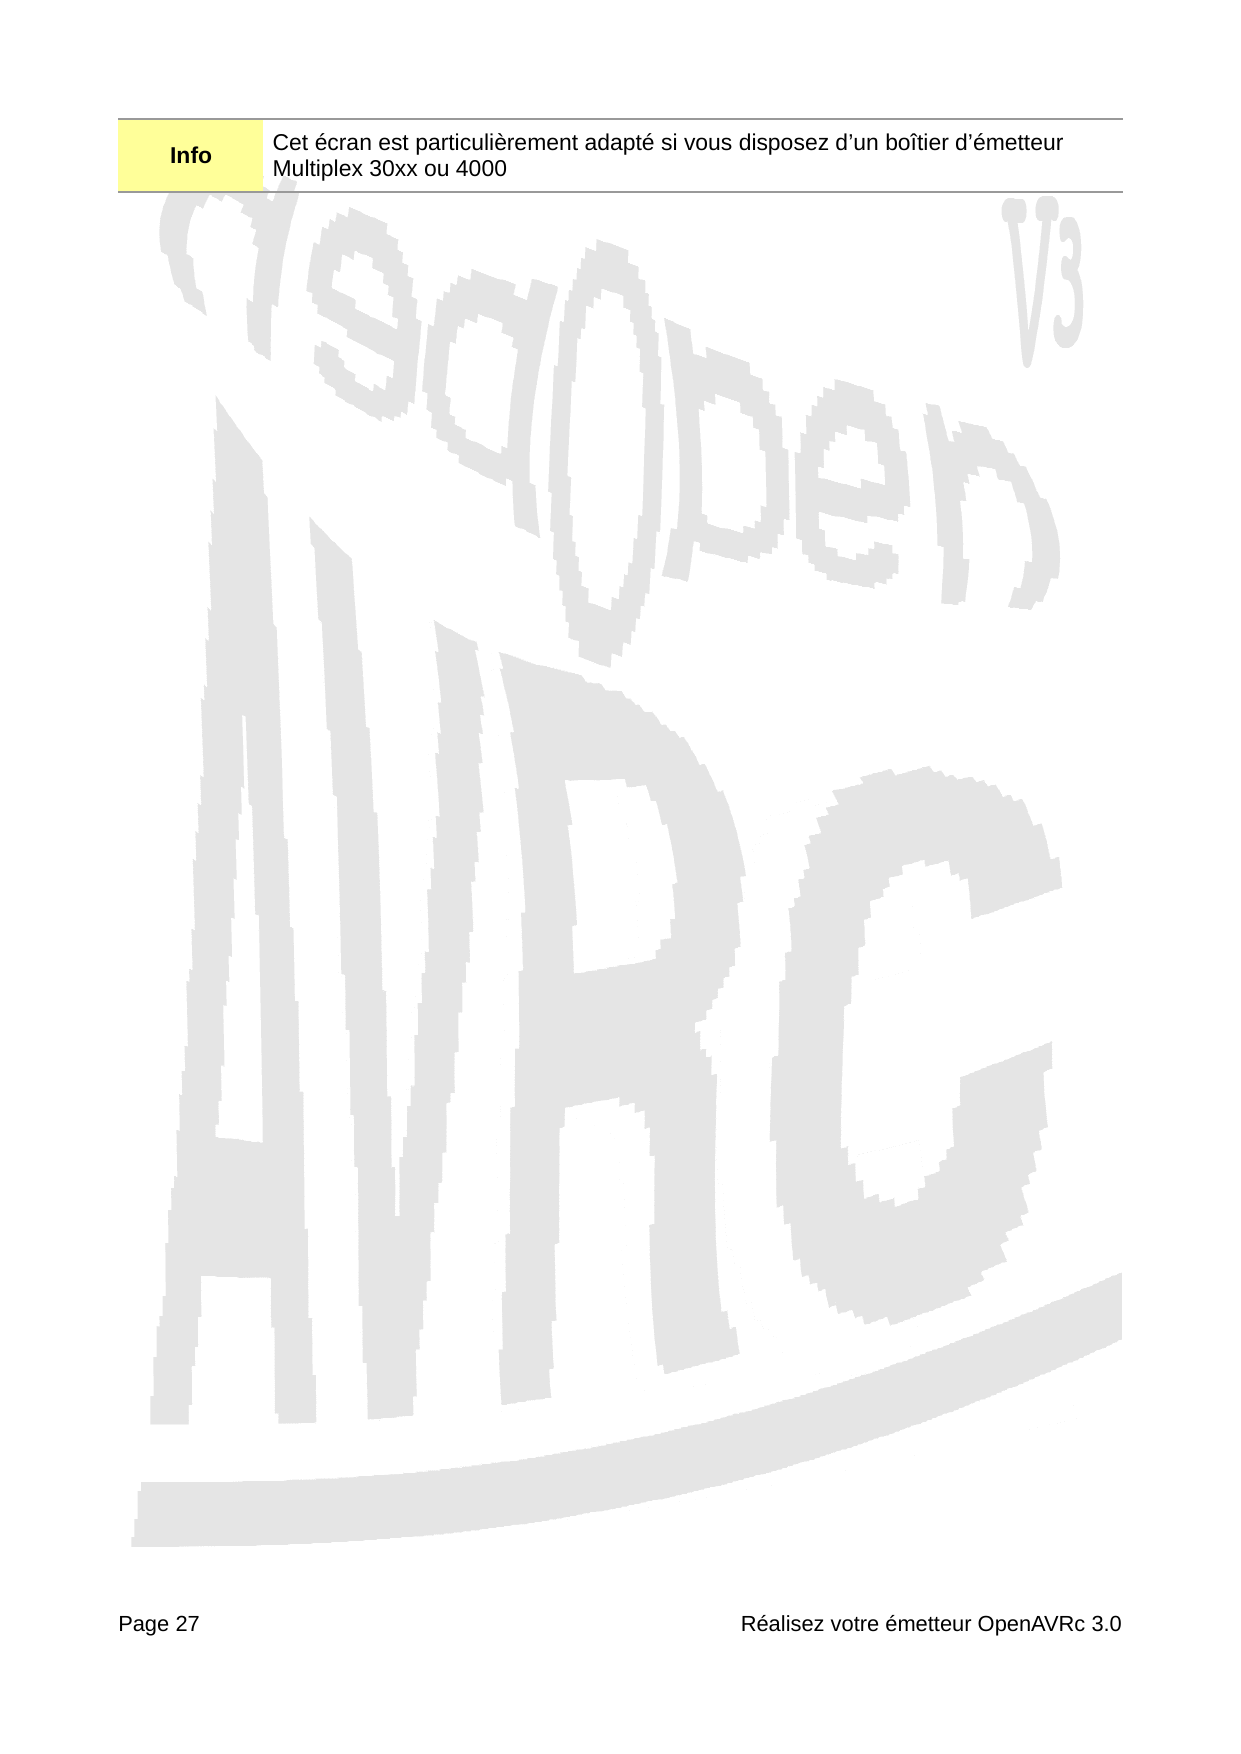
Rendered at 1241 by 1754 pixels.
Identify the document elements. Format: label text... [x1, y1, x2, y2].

table_header Cet écran est particulièrement adapté si vous disposez d’un boîtier d’émetteur Multiplex 30xx ou 4000 [264, 120, 1122, 191]
table_header Info [118, 120, 263, 191]
